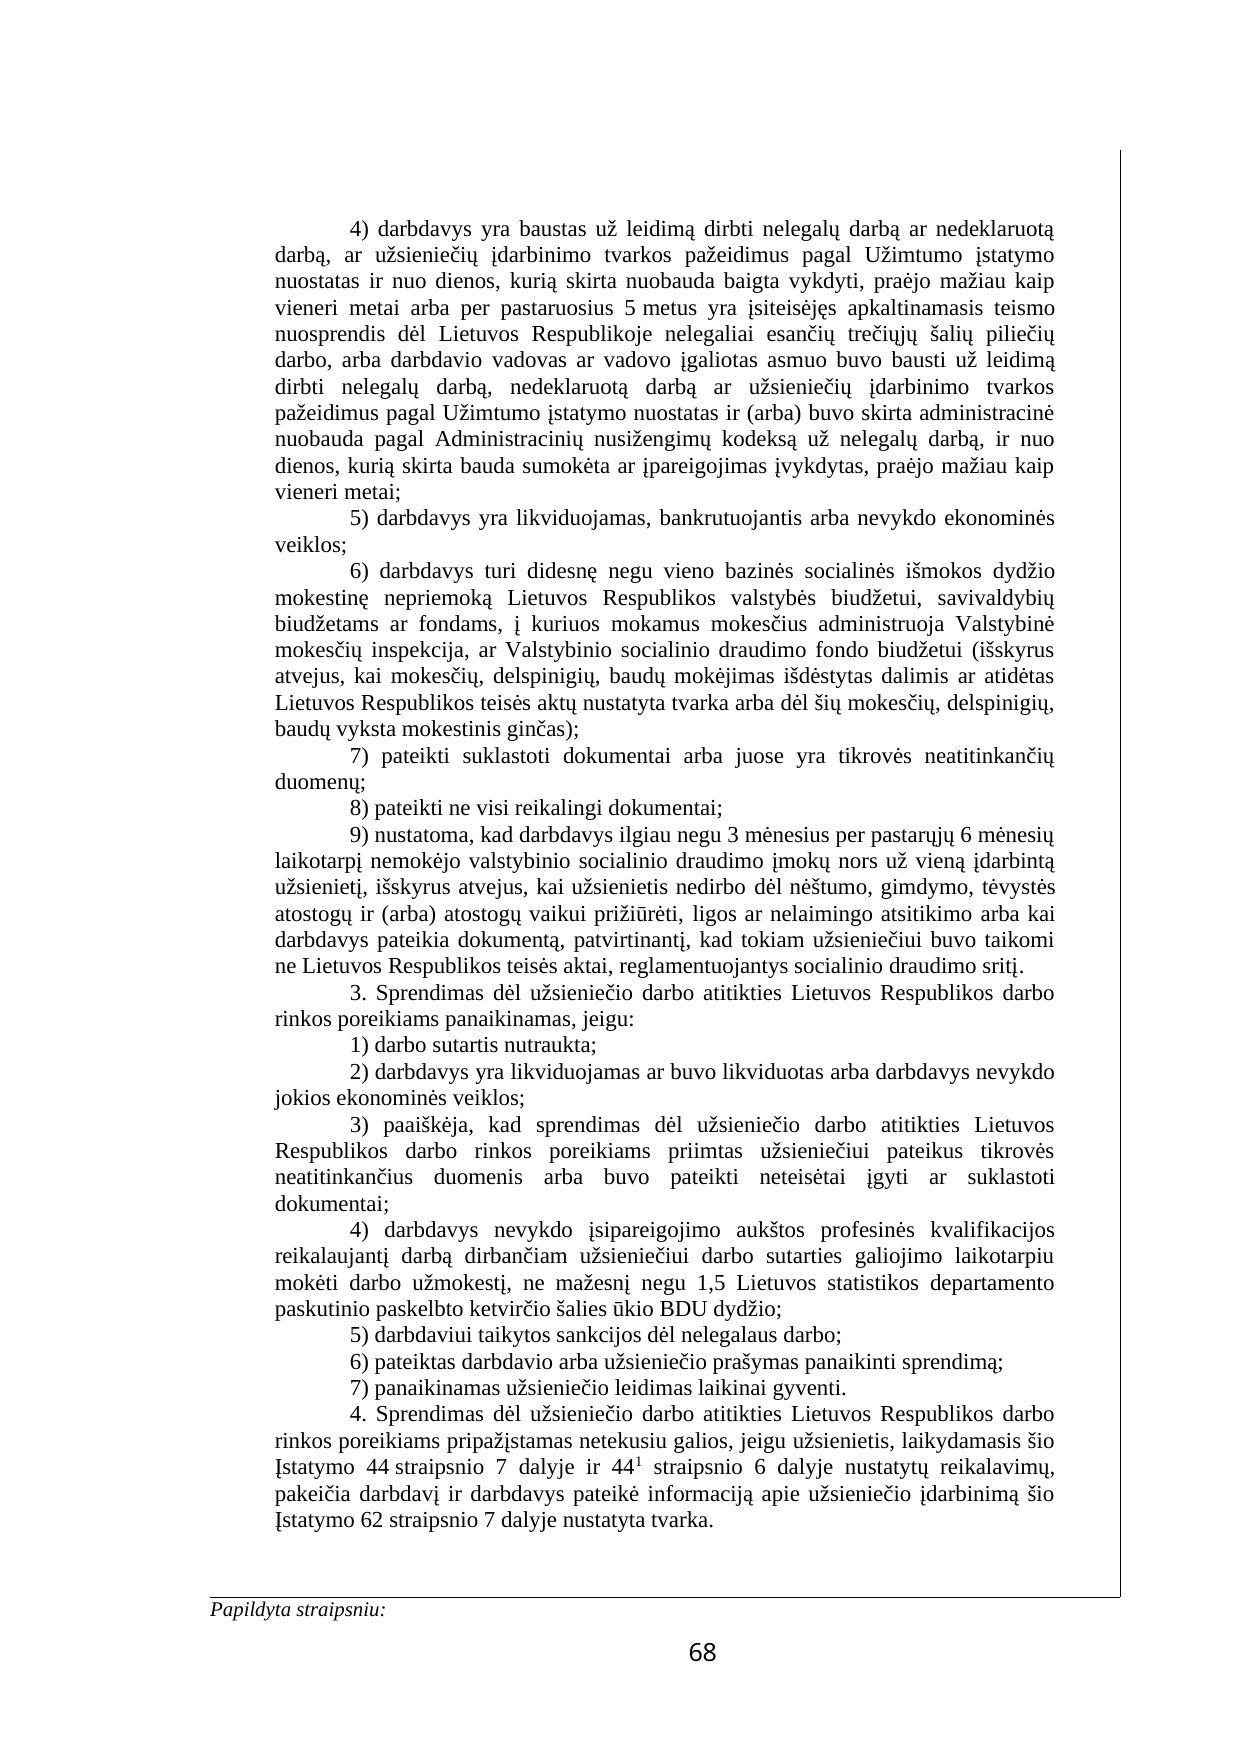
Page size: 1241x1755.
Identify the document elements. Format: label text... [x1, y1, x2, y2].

text 3) paaiškėja, kad sprendimas dėl užsieniečio darbo atitikties Lietuvos Respublikos darbo rinkos poreikiams priimtas užsieniečiui pateikus tikrovės neatitinkančius duomenis arba buvo pateikti neteisėtai įgyti ar suklastoti dokumentai; [210, 1111, 1120, 1216]
text 4. Sprendimas dėl užsieniečio darbo atitikties Lietuvos Respublikos darbo rinkos poreikiams pripažįstamas netekusiu galios, jeigu užsienietis, laikydamasis šio Įstatymo 44 straipsnio 7 dalyje ir 441 straipsnio 6 dalyje nustatytų reikalavimų, pakeičia darbdavį ir darbdavys pateikė informaciją apie užsieniečio įdarbinimą šio Įstatymo 62 straipsnio 7 dalyje nustatyta tvarka. [210, 1401, 1120, 1597]
text 1) darbo sutartis nutraukta; [210, 1032, 1120, 1058]
text Papildyta straipsniu: [210, 1597, 1120, 1621]
text 5) darbdaviui taikytos sankcijos dėl nelegalaus darbo; [210, 1321, 1120, 1348]
text 4) darbdavys yra baustas už leidimą dirbti nelegalų darbą ar nedeklaruotą darbą, ar užsieniečių įdarbinimo tvarkos pažeidimus pagal Užimtumo įstatymo nuostatas ir nuo dienos, kurią skirta nuobauda baigta vykdyti, praėjo mažiau kaip vieneri metai arba per pastaruosius 5 metus yra įsiteisėjęs apkaltinamasis teismo nuosprendis dėl Lietuvos Respublikoje nelegaliai esančių trečiųjų šalių piliečių darbo, arba darbdavio vadovas ar vadovo įgaliotas asmuo buvo bausti už leidimą dirbti nelegalų darbą, nedeklaruotą darbą ar užsieniečių įdarbinimo tvarkos pažeidimus pagal Užimtumo įstatymo nuostatas ir (arba) buvo skirta administracinė nuobauda pagal Administracinių nusižengimų kodeksą už nelegalų darbą, ir nuo dienos, kurią skirta bauda sumokėta ar įpareigojimas įvykdytas, praėjo mažiau kaip vieneri metai; [210, 150, 1120, 504]
text 2) darbdavys yra likviduojamas ar buvo likviduotas arba darbdavys nevykdo jokios ekonominės veiklos; [210, 1058, 1120, 1111]
text 9) nustatoma, kad darbdavys ilgiau negu 3 mėnesius per pastarųjų 6 mėnesių laikotarpį nemokėjo valstybinio socialinio draudimo įmokų nors už vieną įdarbintą užsienietį, išskyrus atvejus, kai užsienietis nedirbo dėl nėštumo, gimdymo, tėvystės atostogų ir (arba) atostogų vaikui prižiūrėti, ligos ar nelaimingo atsitikimo arba kai darbdavys pateikia dokumentą, patvirtinantį, kad tokiam užsieniečiui buvo taikomi ne Lietuvos Respublikos teisės aktai, reglamentuojantys socialinio draudimo sritį. [210, 821, 1120, 979]
text 7) pateikti suklastoti dokumentai arba juose yra tikrovės neatitinkančių duomenų; [210, 742, 1120, 794]
text 7) panaikinamas užsieniečio leidimas laikinai gyventi. [210, 1374, 1120, 1401]
text 8) pateikti ne visi reikalingi dokumentai; [210, 794, 1120, 821]
text 6) pateiktas darbdavio arba užsieniečio prašymas panaikinti sprendimą; [210, 1348, 1120, 1374]
text 5) darbdavys yra likviduojamas, bankrutuojantis arba nevykdo ekonominės veiklos; [210, 504, 1120, 557]
text 4) darbdavys nevykdo įsipareigojimo aukštos profesinės kvalifikacijos reikalaujantį darbą dirbančiam užsieniečiui darbo sutarties galiojimo laikotarpiu mokėti darbo užmokestį, ne mažesnį negu 1,5 Lietuvos statistikos departamento paskutinio paskelbto ketvirčio šalies ūkio BDU dydžio; [210, 1216, 1120, 1321]
text 6) darbdavys turi didesnę negu vieno bazinės socialinės išmokos dydžio mokestinę nepriemoką Lietuvos Respublikos valstybės biudžetui, savivaldybių biudžetams ar fondams, į kuriuos mokamus mokesčius administruoja Valstybinė mokesčių inspekcija, ar Valstybinio socialinio draudimo fondo biudžetui (išskyrus atvejus, kai mokesčių, delspinigių, baudų mokėjimas išdėstytas dalimis ar atidėtas Lietuvos Respublikos teisės aktų nustatyta tvarka arba dėl šių mokesčių, delspinigių, baudų vyksta mokestinis ginčas); [210, 557, 1120, 742]
text 3. Sprendimas dėl užsieniečio darbo atitikties Lietuvos Respublikos darbo rinkos poreikiams panaikinamas, jeigu: [210, 979, 1120, 1032]
